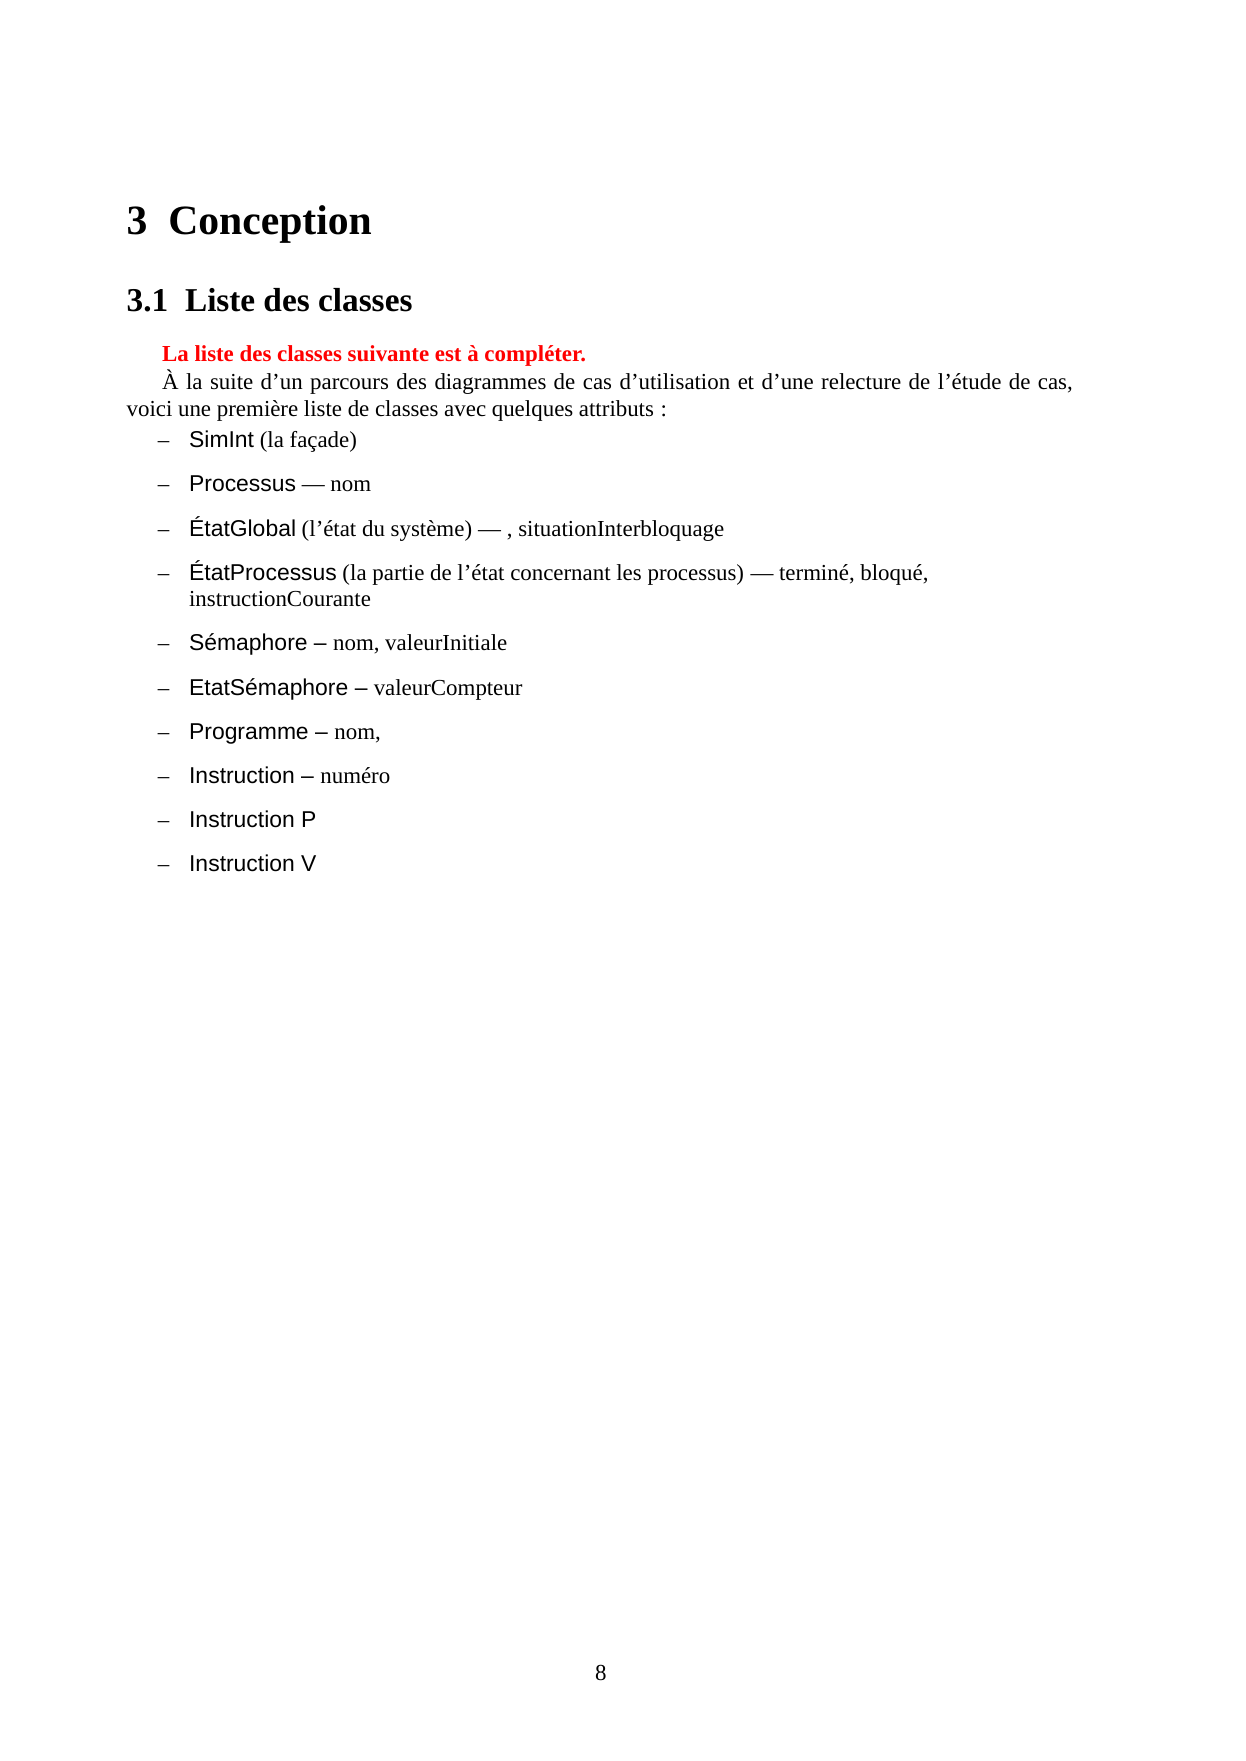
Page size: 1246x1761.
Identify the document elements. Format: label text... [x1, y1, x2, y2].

text À la suite d’un parcours des diagrammes de cas d’utilisation et d’une relecture de l’étude de cas, voici une première liste de classes avec quelques attributs : [126, 368, 1075, 421]
list – Programme – nom, [158, 718, 1075, 744]
list – Instruction V [158, 850, 1075, 877]
subtitle 3 Conception [126, 195, 1075, 243]
list – Processus — nom [158, 470, 1075, 497]
list – Sémaphore – nom, valeurInitiale [158, 629, 1075, 656]
list – Instruction – numéro [158, 762, 1075, 788]
list – ÉtatGlobal (l’état du système) — , situationInterbloquage [158, 514, 1075, 541]
list – ÉtatProcessus (la partie de l’état concernant les processus) — terminé, bloqué, instructionCourante [158, 559, 1075, 612]
subtitle 3.1 Liste des classes [126, 281, 1075, 319]
text La liste des classes suivante est à compléter. [126, 340, 1075, 366]
list – EtatSémaphore – valeurCompteur [158, 673, 1075, 700]
list – Instruction P [158, 806, 1075, 832]
list – SimInt (la façade) [158, 426, 1075, 453]
